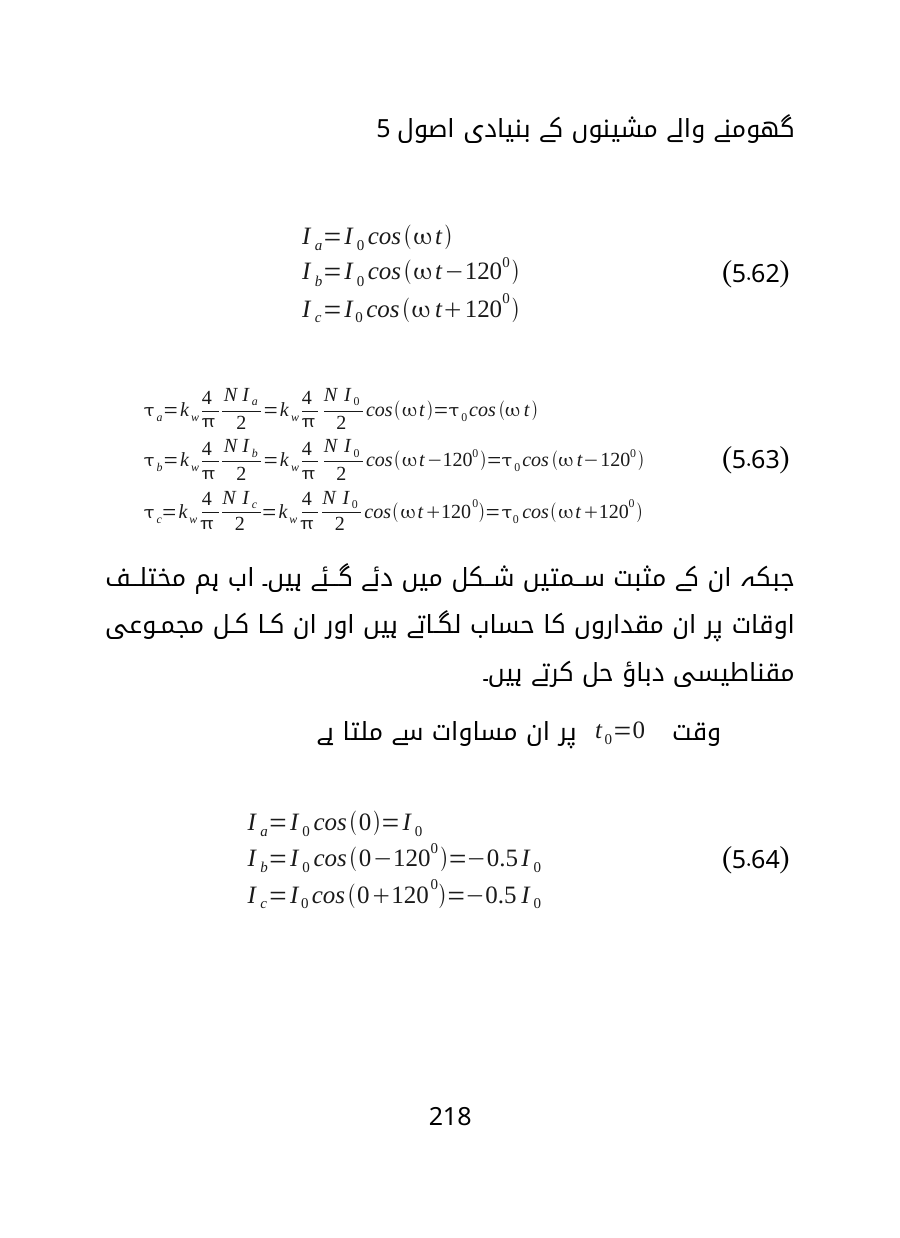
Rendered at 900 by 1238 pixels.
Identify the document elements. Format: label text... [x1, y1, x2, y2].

table_header [105, 803, 691, 930]
text وقت پر ان مساوات سے ملتا ہے [105, 709, 795, 756]
table_header (5.62) [706, 216, 795, 344]
table_header [105, 216, 706, 344]
table_header (5.63) [691, 378, 795, 554]
table_header [105, 378, 691, 554]
text جبکہ ان کے مثبت سمتیں شکل میں دئے گئے ہیں۔ اب ہم مختلف اوقات پر ان مقداروں کا حساب لگاتے ہیں اور ان کا کل مجموعی مقناطیسی دباؤ حل کرتے ہیں۔ [105, 554, 795, 696]
table_header (5.64) [691, 803, 795, 930]
